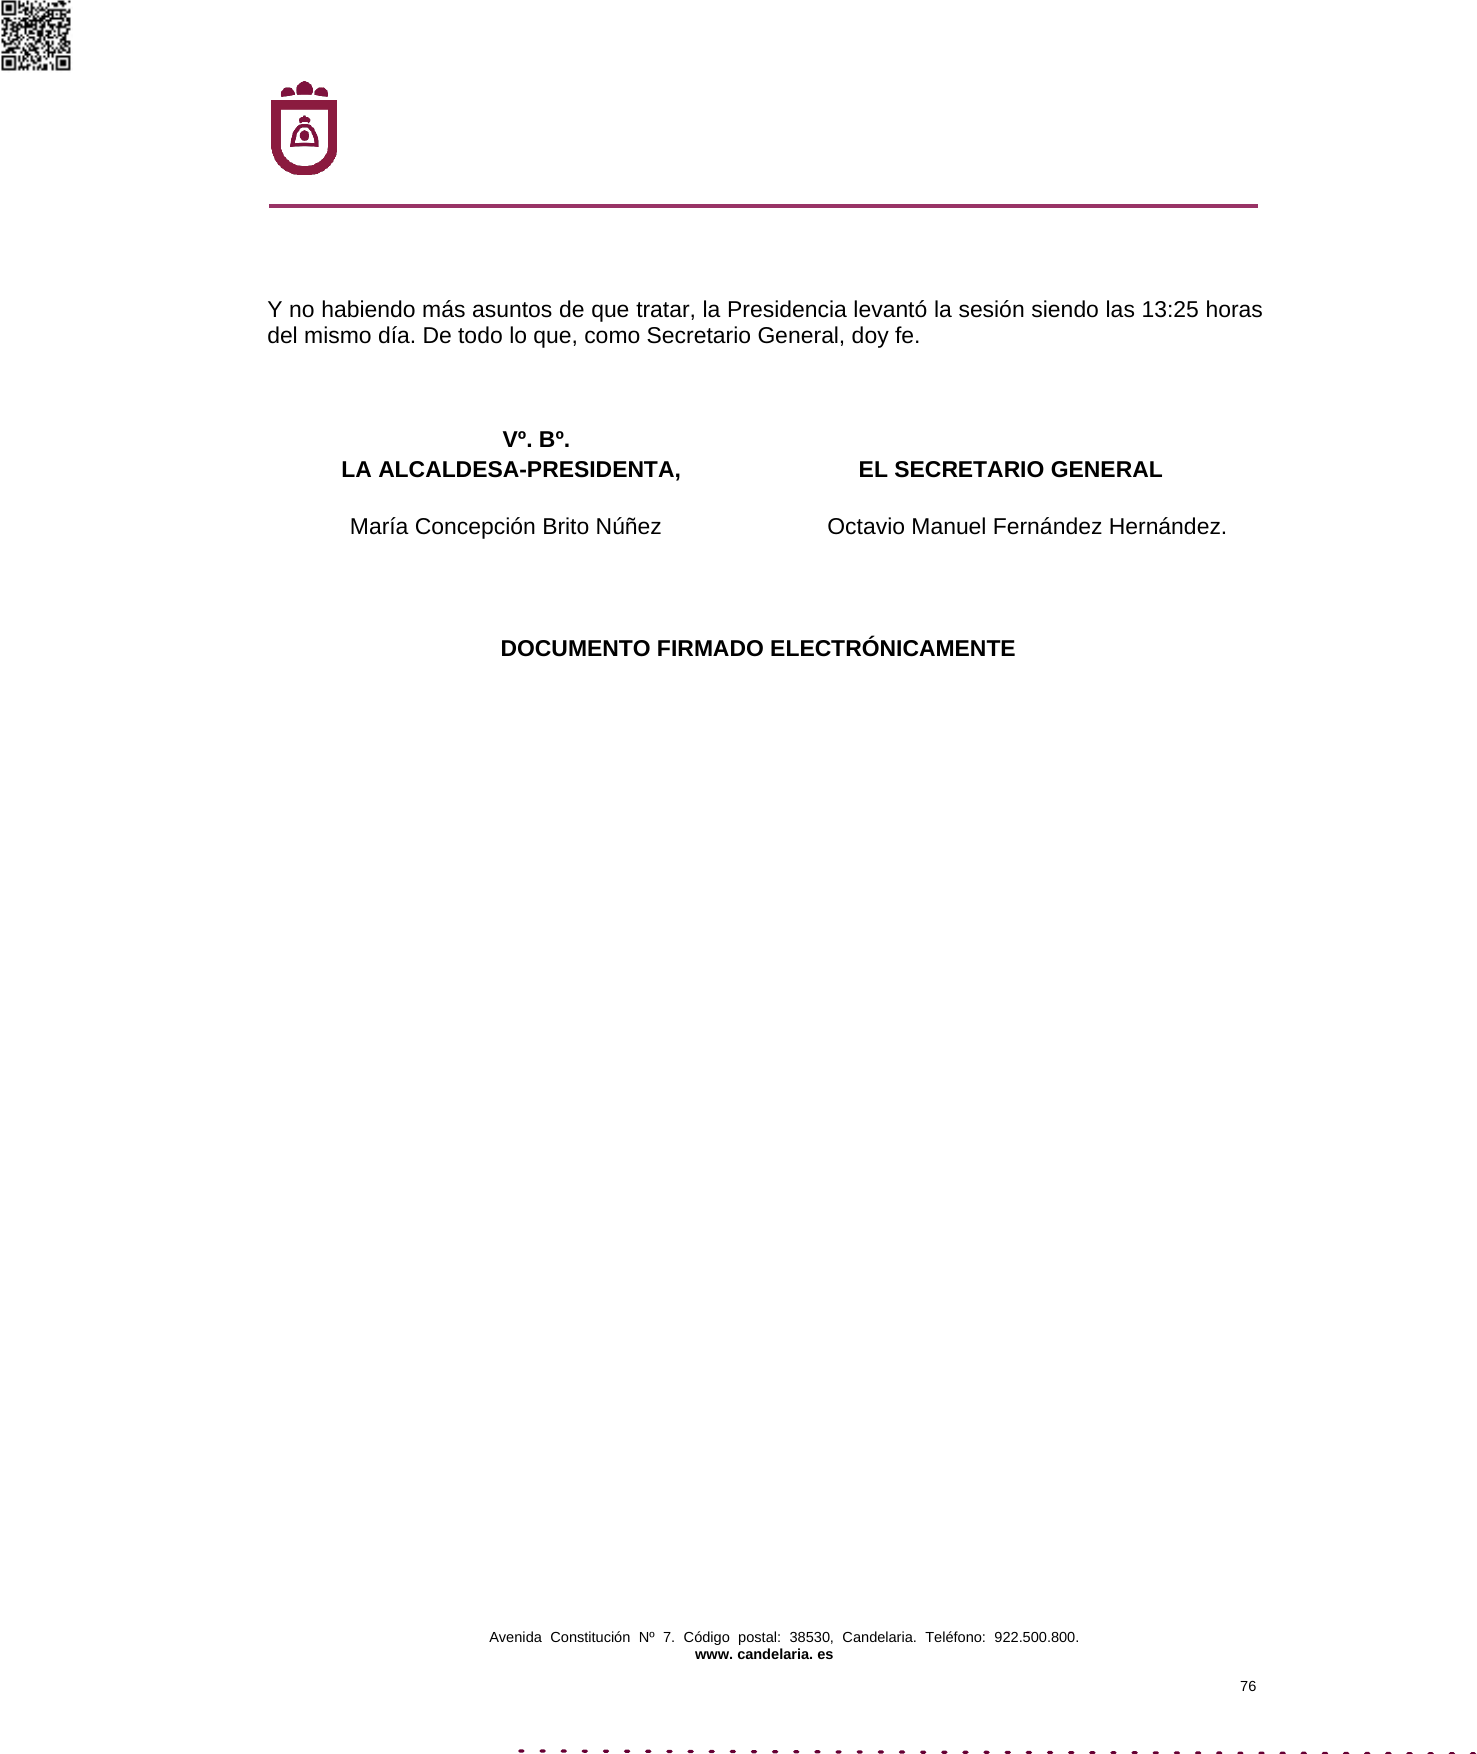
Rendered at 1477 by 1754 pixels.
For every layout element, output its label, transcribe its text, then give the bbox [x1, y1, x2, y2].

text Y no habiendo más asuntos de que tratar, la Presidencia levantó la sesión siendo las 13:25 horas del mismo día. De todo lo que, como Secretario General, doy fe. [267, 296, 1263, 349]
text LA ALCALDESA-PRESIDENTA, EL SECRETARIO GENERAL [207, 455, 1269, 483]
subtitle DOCUMENTO FIRMADO ELECTRÓNICAMENTE [297, 635, 1232, 662]
text Vº. Bº. [267, 426, 1269, 453]
text María Concepción Brito Núñez Octavio Manuel Fernández Hernández. [267, 513, 1263, 539]
